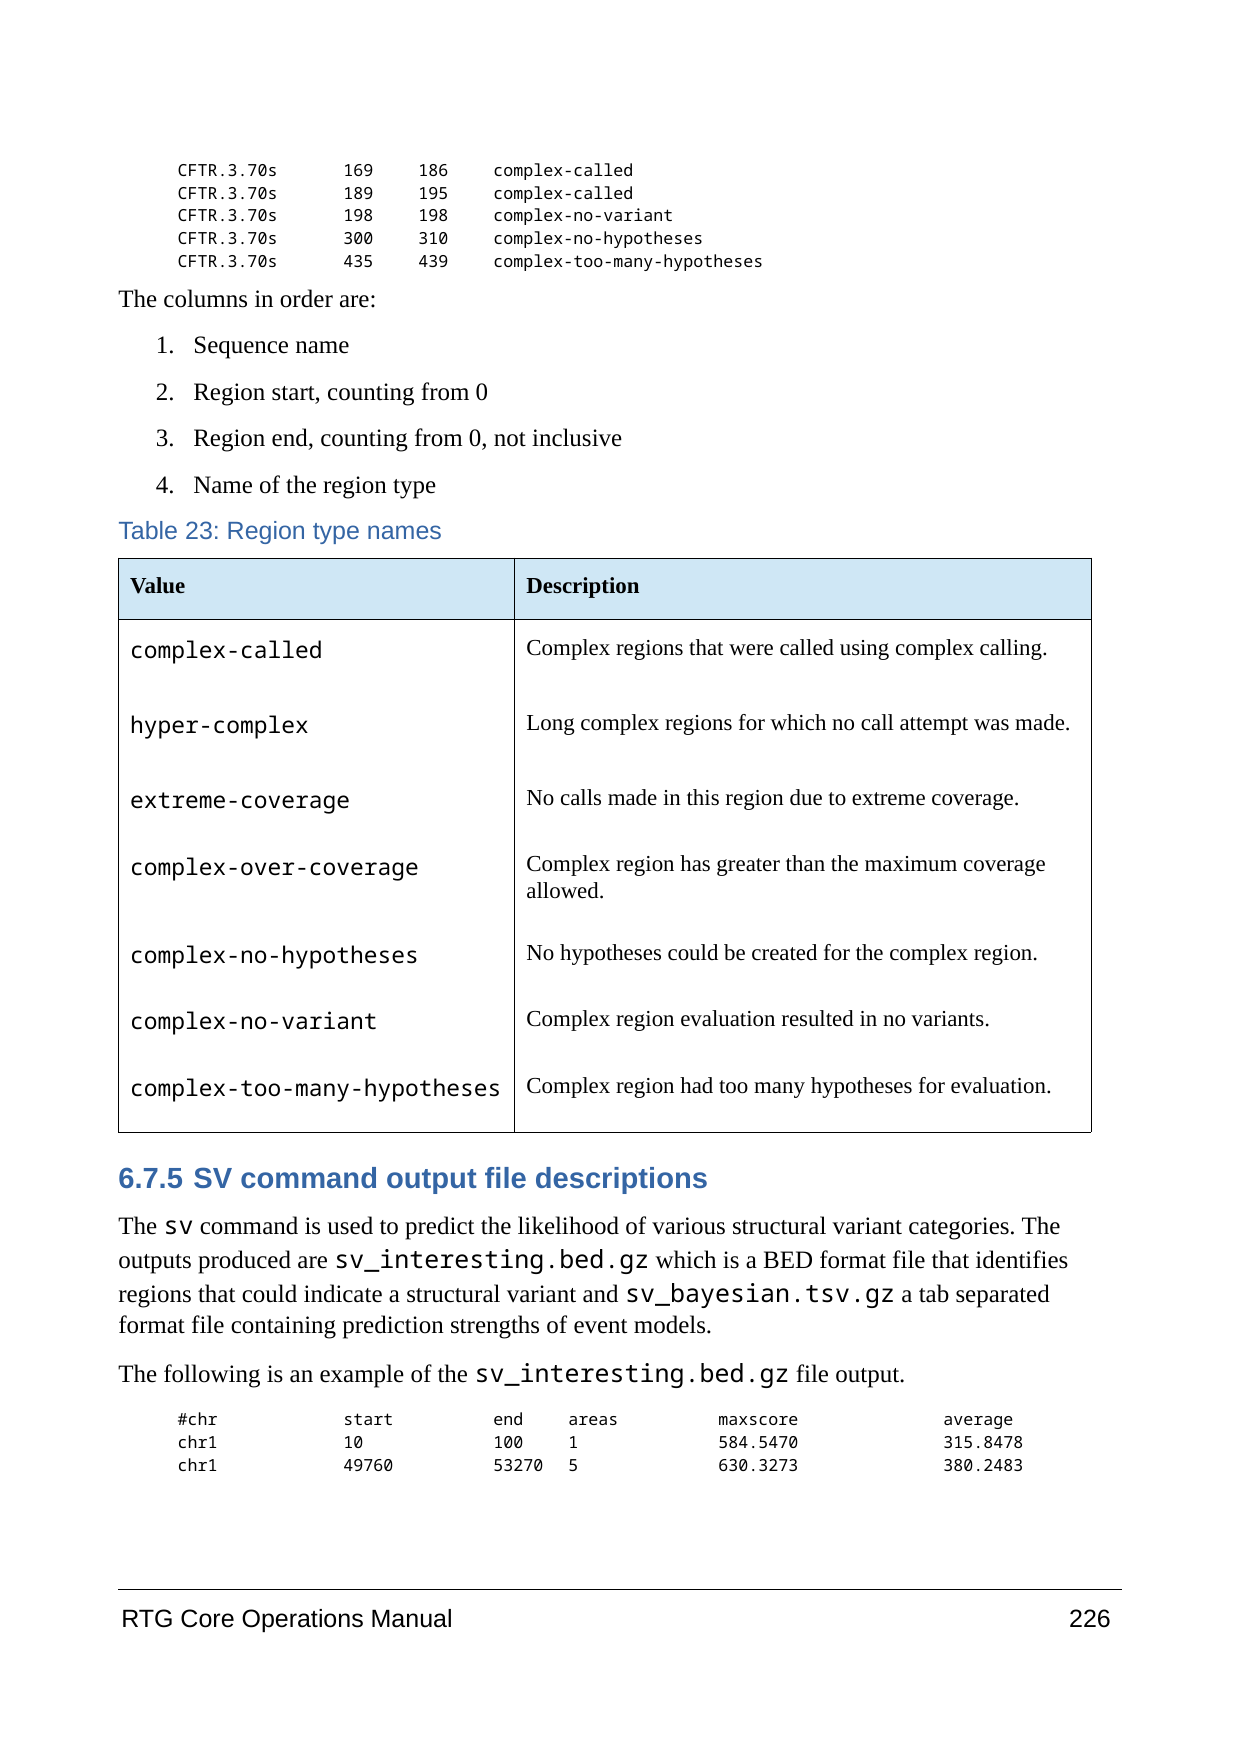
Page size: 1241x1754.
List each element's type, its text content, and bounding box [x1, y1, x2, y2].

table_cell complex-no-hypotheses [119, 924, 514, 990]
table_cell complex-over-coverage [119, 836, 514, 924]
text CFTR.3.70s 435 439 complex-too-many-hypotheses [177, 249, 1122, 272]
table_cell hyper-complex [119, 694, 514, 769]
text CFTR.3.70s 300 310 complex-no-hypotheses [177, 227, 1122, 249]
text The following is an example of the sv_interesting.bed.gz file output. [118, 1356, 1122, 1390]
text chr1 49760 53270 5 630.3273 380.2483 [177, 1453, 1122, 1476]
table_cell Long complex regions for which no call attempt was made. [515, 694, 1091, 769]
table_header Value [119, 559, 514, 619]
table_cell Complex region evaluation resulted in no variants. [515, 990, 1091, 1057]
table_header Description [515, 559, 1091, 619]
text Table 23: Region type names [118, 516, 1122, 545]
text CFTR.3.70s 189 195 complex-called [177, 181, 1122, 204]
table_cell complex-called [119, 620, 514, 694]
table_cell No calls made in this region due to extreme coverage. [515, 769, 1091, 836]
text CFTR.3.70s 169 186 complex-called [177, 159, 1122, 181]
list Sequence name [156, 330, 1122, 359]
subtitle SV command output file descriptions [118, 1162, 1122, 1195]
text #chr start end areas maxscore average [177, 1408, 1122, 1431]
table_cell Complex regions that were called using complex calling. [515, 620, 1091, 694]
text The sv command is used to predict the likelihood of various structural variant categories. The outputs produced are sv_interesting.bed.gz which is a BED format file that identifies regions that could indicate a structural variant and sv_bayesian.tsv.gz a tab separated format file containing prediction strengths of event models. [118, 1207, 1122, 1338]
list Region start, counting from 0 [156, 377, 1122, 406]
list Name of the region type [156, 470, 1122, 498]
list Region end, counting from 0, not inclusive [156, 423, 1122, 452]
text chr1 10 100 1 584.5470 315.8478 [177, 1431, 1122, 1453]
table_cell Complex region has greater than the maximum coverage allowed. [515, 836, 1091, 924]
table_cell No hypotheses could be created for the complex region. [515, 924, 1091, 990]
table_cell Complex region had too many hypotheses for evaluation. [515, 1057, 1091, 1132]
table_cell complex-too-many-hypotheses [119, 1057, 514, 1132]
table_cell complex-no-variant [119, 990, 514, 1057]
text The columns in order are: [118, 284, 1122, 313]
text CFTR.3.70s 198 198 complex-no-variant [177, 204, 1122, 227]
table_cell extreme-coverage [119, 769, 514, 836]
